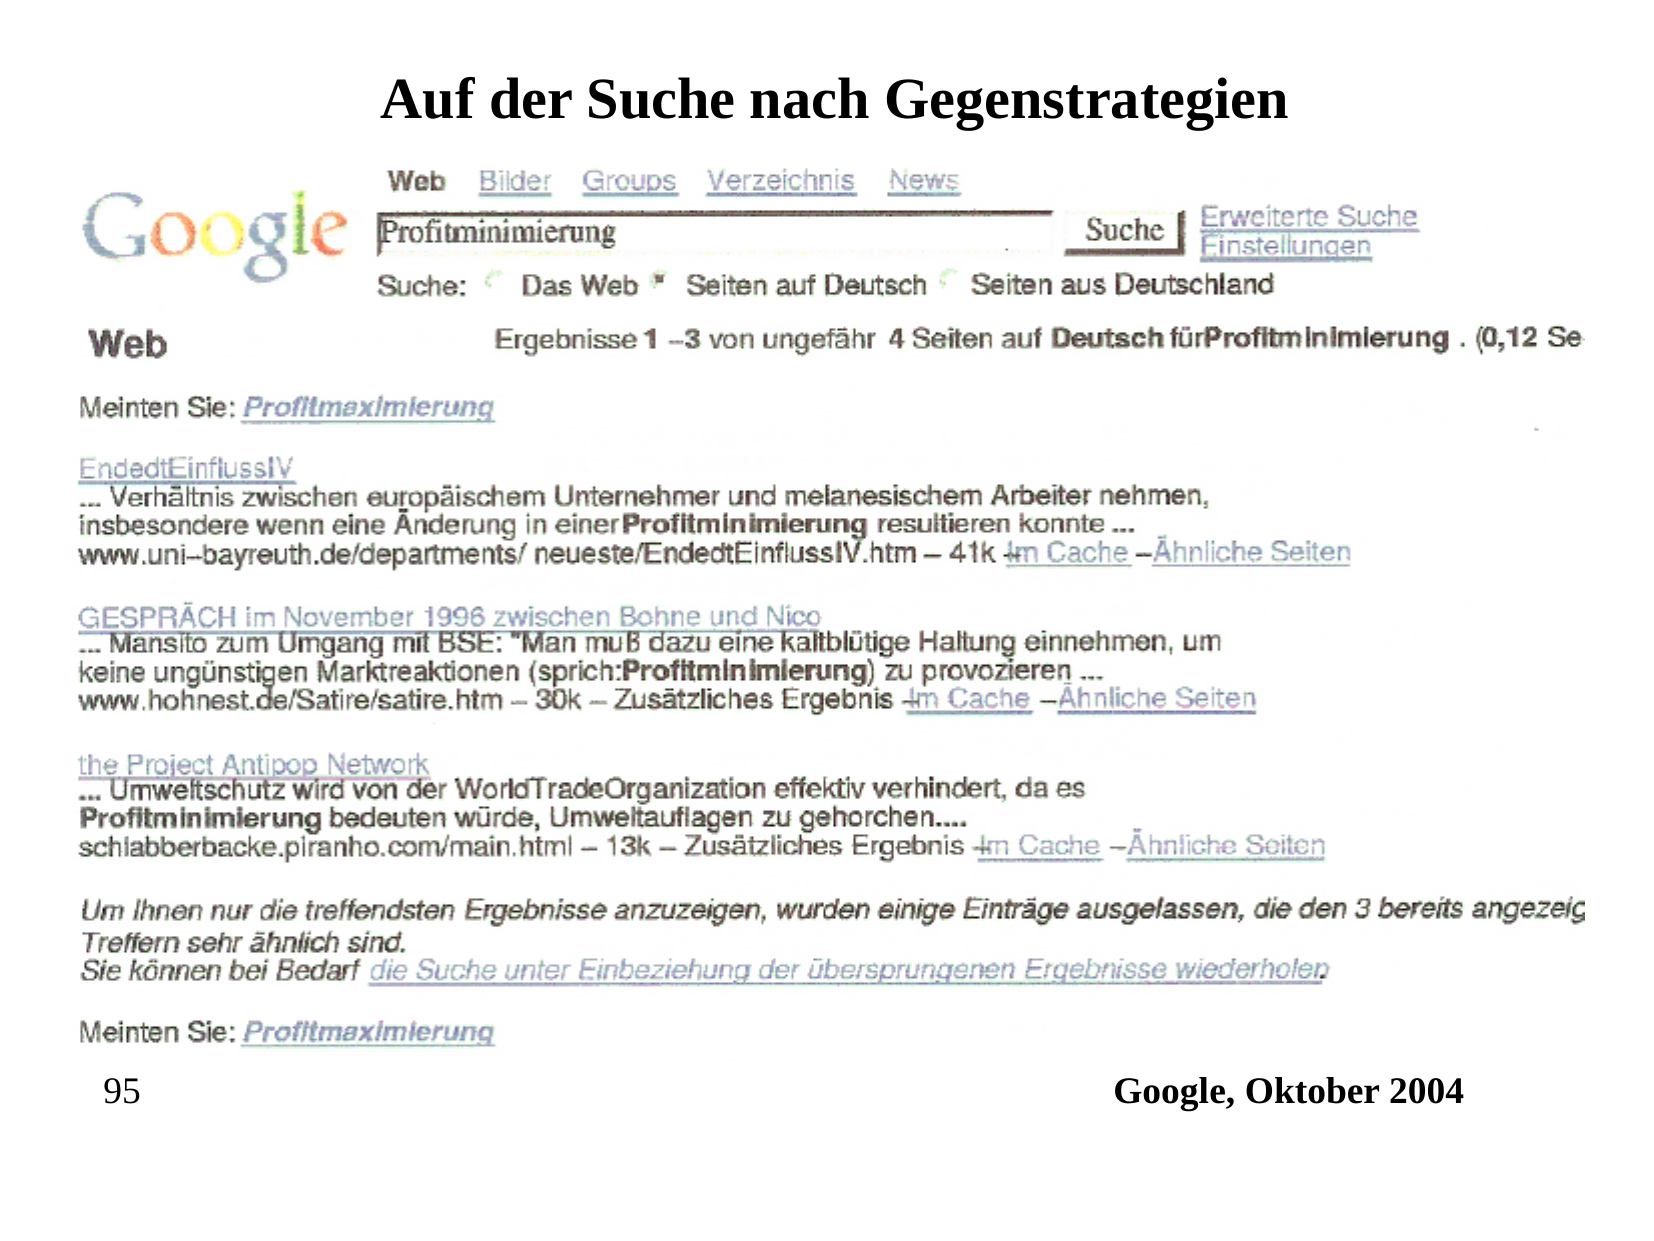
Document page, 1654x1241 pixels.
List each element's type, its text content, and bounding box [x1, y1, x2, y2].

text_box Auf der Suche nach Gegenstrategien [366, 59, 1329, 139]
picture [69, 167, 1585, 1063]
text_box [88, 1062, 402, 1120]
text_box Google, Oktober 2004 [1098, 1062, 1483, 1120]
